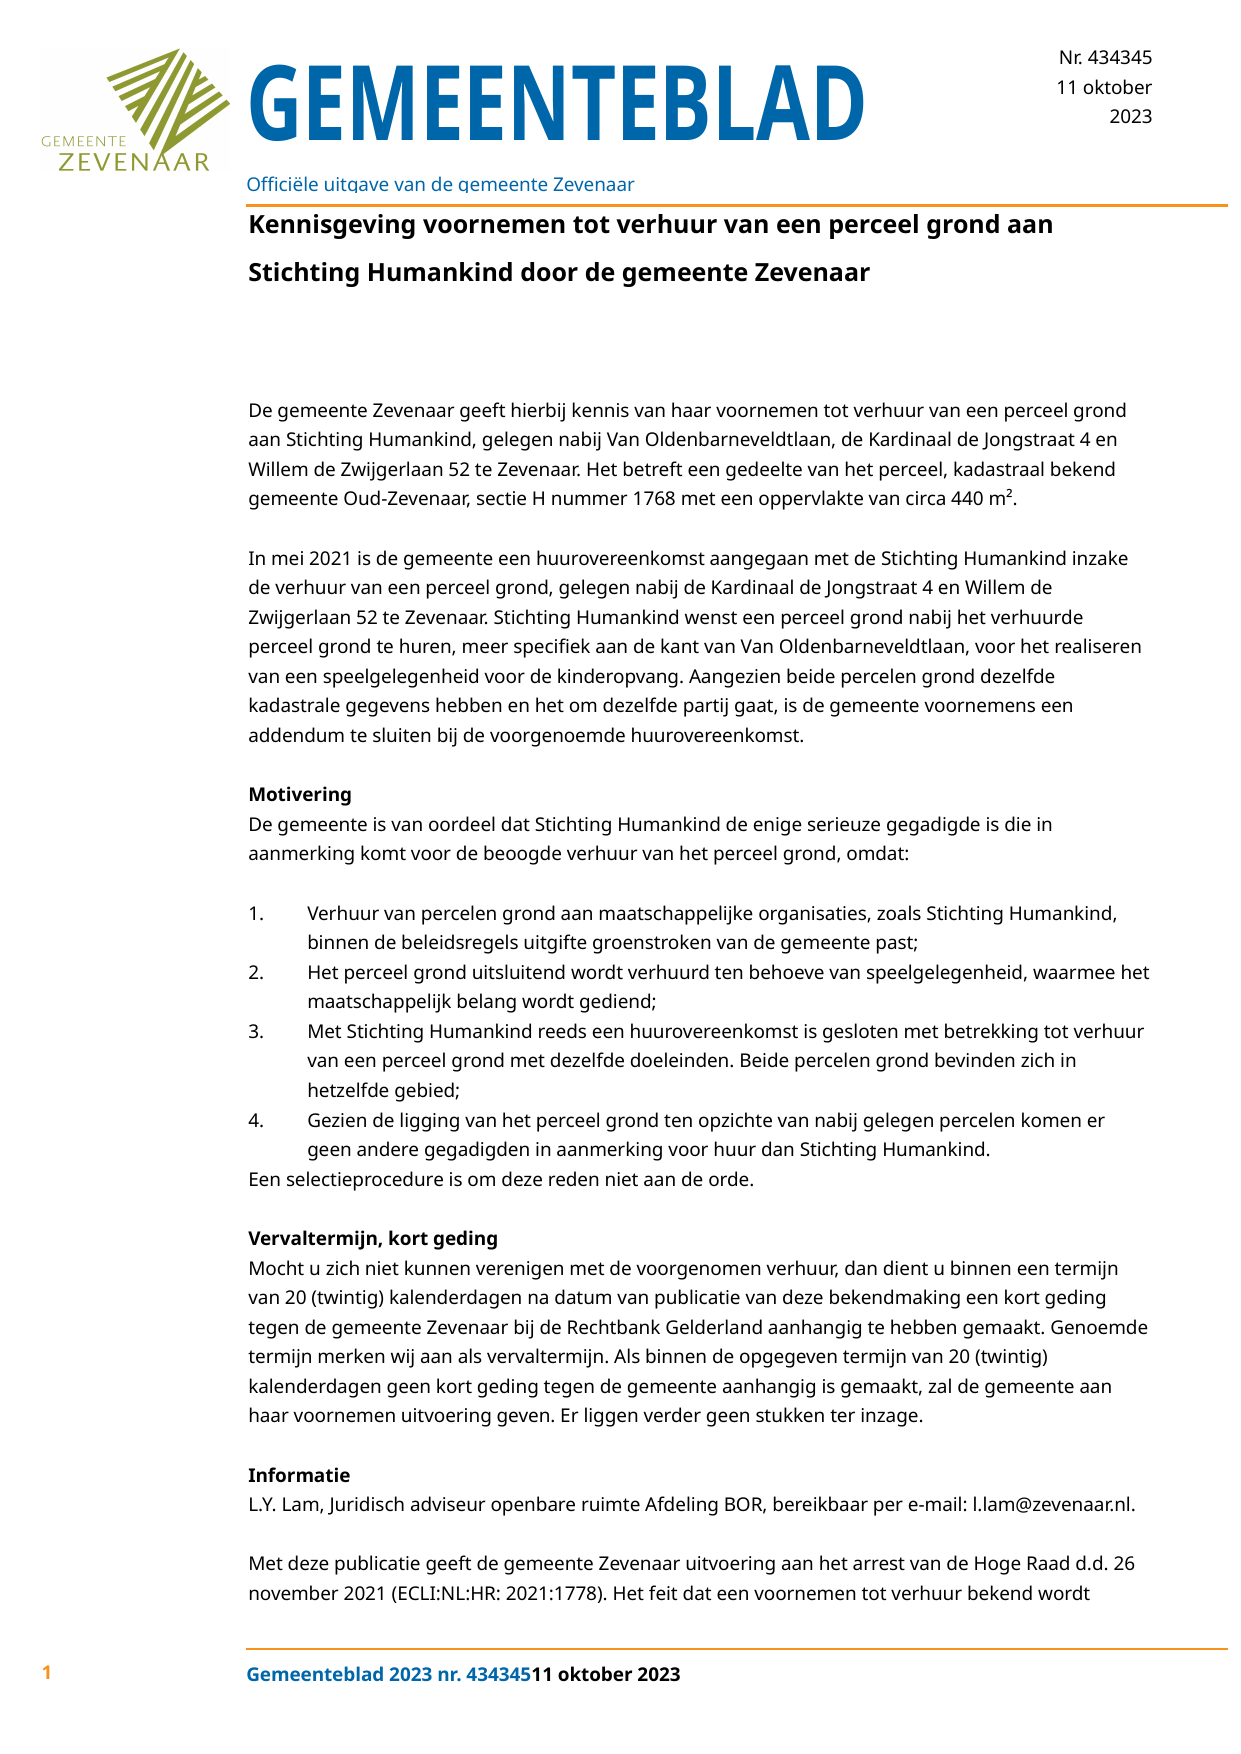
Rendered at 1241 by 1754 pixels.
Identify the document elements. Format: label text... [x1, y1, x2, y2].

picture [41, 47, 231, 172]
text In mei 2021 is de gemeente een huurovereenkomst aangegaan met de Stichting Humankind inzake de verhuur van een perceel grond, gelegen nabij de Kardinaal de Jongstraat 4 en Willem de Zwijgerlaan 52 te Zevenaar. Stichting Humankind wenst een perceel grond nabij het verhuurde perceel grond te huren, meer specifiek aan de kant van Van Oldenbarneveldtlaan, voor het realiseren van een speelgelegenheid voor de kinderopvang. Aangezien beide percelen grond dezelfde kadastrale gegevens hebben en het om dezelfde partij gaat, is de gemeente voornemens een addendum te sluiten bij de voorgenoemde huurovereenkomst. [248, 545, 1152, 748]
list Met Stichting Humankind reeds een huurovereenkomst is gesloten met betrekking tot verhuur van een perceel grond met dezelfde doeleinden. Beide percelen grond bevinden zich in hetzelfde gebied; [248, 1018, 1152, 1103]
text L.Y. Lam, Juridisch adviseur openbare ruimte Afdeling BOR, bereikbaar per e-mail: l.lam@zevenaar.nl. [248, 1491, 1152, 1517]
list Verhuur van percelen grond aan maatschappelijke organisaties, zoals Stichting Humankind, binnen de beleidsregels uitgifte groenstroken van de gemeente past; [248, 900, 1152, 955]
text Kennisgeving voornemen tot verhuur van een perceel grond aan Stichting Humankind door de gemeente Zevenaar [248, 207, 1152, 288]
text Mocht u zich niet kunnen verenigen met de voorgenomen verhuur, dan dient u binnen een termijn van 20 (twintig) kalenderdagen na datum van publicatie van deze bekendmaking een kort geding tegen de gemeente Zevenaar bij de Rechtbank Gelderland aanhangig te hebben gemaakt. Genoemde termijn merken wij aan als vervaltermijn. Als binnen de opgegeven termijn van 20 (twintig) kalenderdagen geen kort geding tegen de gemeente aanhangig is gemaakt, zal de gemeente aan haar voornemen uitvoering geven. Er liggen verder geen stukken ter inzage. [248, 1255, 1152, 1428]
text De gemeente is van oordeel dat Stichting Humankind de enige serieuze gegadigde is die in aanmerking komt voor de beoogde verhuur van het perceel grond, omdat: [248, 811, 1152, 866]
text De gemeente Zevenaar geeft hierbij kennis van haar voornemen tot verhuur van een perceel grond aan Stichting Humankind, gelegen nabij Van Oldenbarneveldtlaan, de Kardinaal de Jongstraat 4 en Willem de Zwijgerlaan 52 te Zevenaar. Het betreft een gedeelte van het perceel, kadastraal bekend gemeente Oud-Zevenaar, sectie H nummer 1768 met een oppervlakte van circa 440 m². [248, 397, 1152, 511]
text Een selectieprocedure is om deze reden niet aan de orde. [248, 1166, 1152, 1192]
text Informatie [248, 1462, 1152, 1487]
text Vervaltermijn, kort geding [248, 1225, 1152, 1251]
text Motivering [248, 781, 1152, 807]
list Gezien de ligging van het perceel grond ten opzichte van nabij gelegen percelen komen er geen andere gegadigden in aanmerking voor huur dan Stichting Humankind. [248, 1107, 1152, 1162]
text Met deze publicatie geeft de gemeente Zevenaar uitvoering aan het arrest van de Hoge Raad d.d. 26 november 2021 (ECLI:NL:HR: 2021:1778). Het feit dat een voornemen tot verhuur bekend wordt [248, 1551, 1152, 1606]
list Het perceel grond uitsluitend wordt verhuurd ten behoeve van speelgelegenheid, waarmee het maatschappelijk belang wordt gediend; [248, 959, 1152, 1014]
